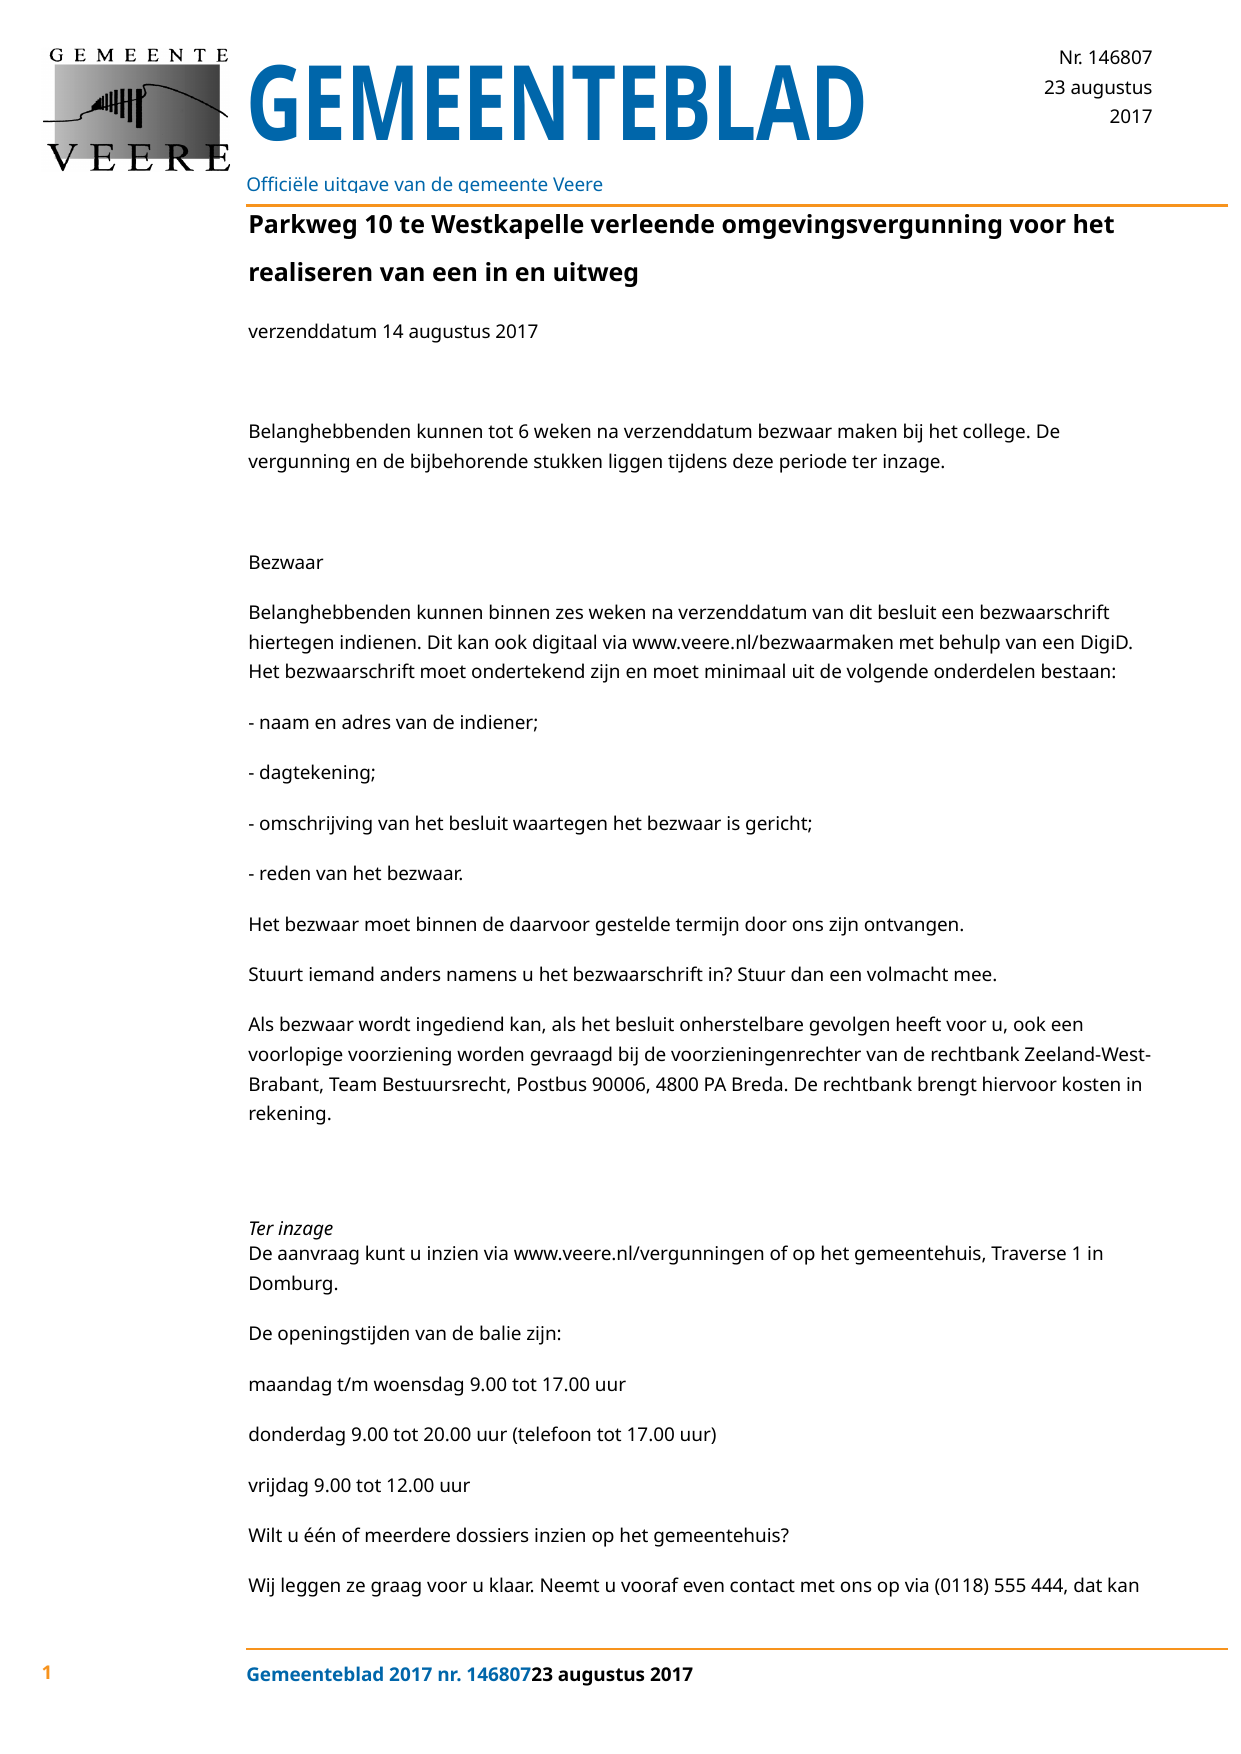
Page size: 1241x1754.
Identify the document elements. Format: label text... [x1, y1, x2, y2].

text maandag t/m woensdag 9.00 tot 17.00 uur [248, 1371, 1152, 1397]
text Stuurt iemand anders namens u het bezwaarschrift in? Stuur dan een volmacht mee. [248, 961, 1152, 987]
text verzenddatum 14 augustus 2017 [248, 318, 1152, 344]
text De aanvraag kunt u inzien via www.veere.nl/vergunningen of op het gemeentehuis, Traverse 1 in Domburg. [248, 1241, 1152, 1296]
text - dagtekening; [248, 759, 1152, 785]
text donderdag 9.00 tot 20.00 uur (telefoon tot 17.00 uur) [248, 1421, 1152, 1447]
text Ter inzage [248, 1215, 1152, 1241]
picture [41, 47, 231, 172]
text Als bezwaar wordt ingediend kan, als het besluit onherstelbare gevolgen heeft voor u, ook een voorlopige voorziening worden gevraagd bij de voorzieningenrechter van de rechtbank Zeeland-West-Brabant, Team Bestuursrecht, Postbus 90006, 4800 PA Breda. De rechtbank brengt hiervoor kosten in rekening. [248, 1012, 1152, 1126]
text - omschrijving van het besluit waartegen het bezwaar is gericht; [248, 810, 1152, 836]
text Wilt u één of meerdere dossiers inzien op het gemeentehuis? [248, 1522, 1152, 1548]
text vrijdag 9.00 tot 12.00 uur [248, 1472, 1152, 1497]
text Bezwaar [248, 549, 1152, 575]
text Belanghebbenden kunnen tot 6 weken na verzenddatum bezwaar maken bij het college. De vergunning en de bijbehorende stukken liggen tijdens deze periode ter inzage. [248, 419, 1152, 474]
text - reden van het bezwaar. [248, 860, 1152, 886]
text Wij leggen ze graag voor u klaar. Neemt u vooraf even contact met ons op via (0118) 555 444, dat kan [248, 1573, 1152, 1598]
text Parkweg 10 te Westkapelle verleende omgevingsvergunning voor het realiseren van een in en uitweg [248, 207, 1152, 288]
text De openingstijden van de balie zijn: [248, 1321, 1152, 1346]
text Het bezwaar moet binnen de daarvoor gestelde termijn door ons zijn ontvangen. [248, 911, 1152, 937]
text Belanghebbenden kunnen binnen zes weken na verzenddatum van dit besluit een bezwaarschrift hiertegen indienen. Dit kan ook digitaal via www.veere.nl/bezwaarmaken met behulp van een DigiD. Het bezwaarschrift moet ondertekend zijn en moet minimaal uit de volgende onderdelen bestaan: [248, 599, 1152, 684]
text - naam en adres van de indiener; [248, 709, 1152, 735]
